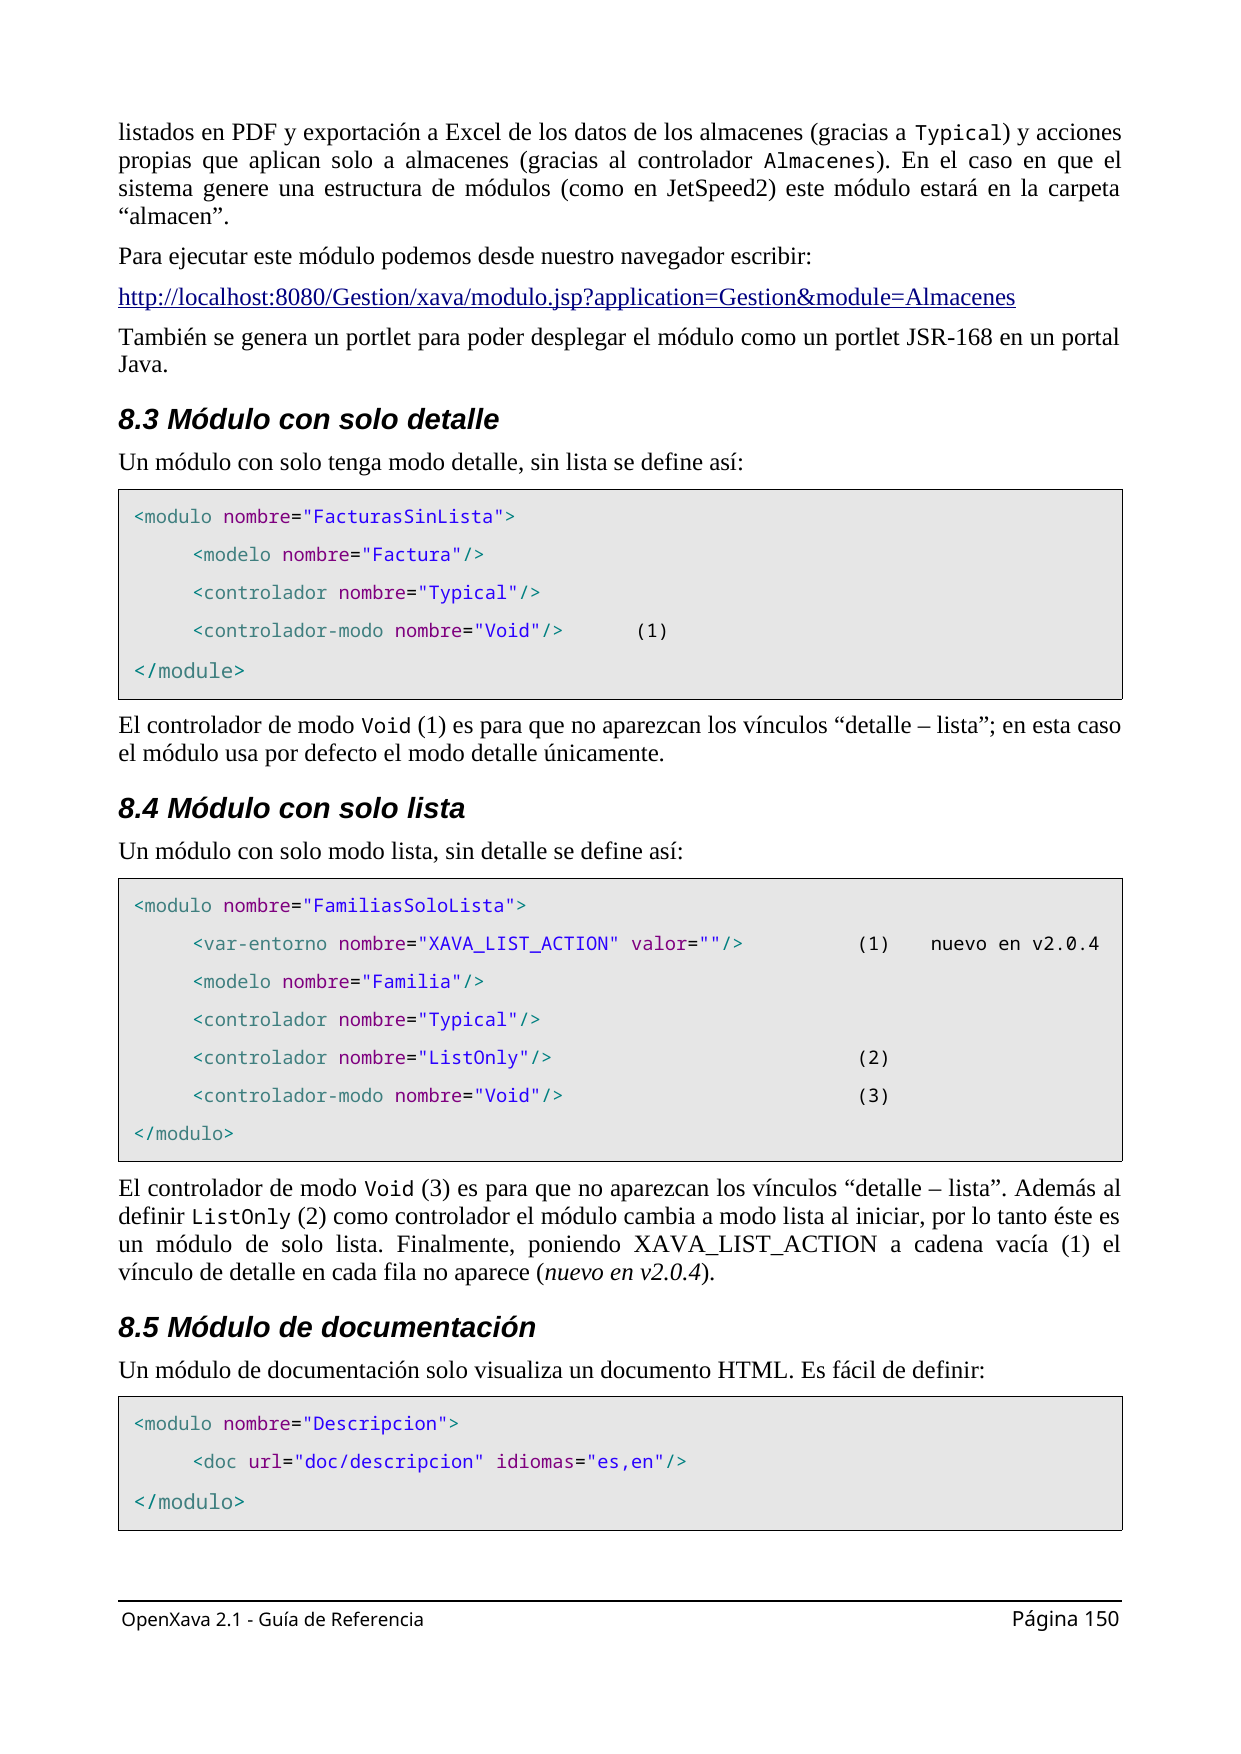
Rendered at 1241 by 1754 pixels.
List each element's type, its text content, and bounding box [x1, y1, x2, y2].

text Un módulo con solo tenga modo detalle, sin lista se define así: [118, 448, 1122, 476]
subtitle Módulo de documentación [118, 1311, 1122, 1343]
text <controlador nombre="Typical"/> [119, 992, 1122, 1030]
text <var-entorno nombre="XAVA_LIST_ACTION" valor=""/> (1) nuevo en v2.0.4 [119, 916, 1122, 954]
text </modulo> [119, 1472, 1122, 1530]
text http://localhost:8080/Gestion/xava/modulo.jsp?application=Gestion&module=Almacenes [118, 283, 1122, 310]
subtitle Módulo con solo detalle [118, 403, 1122, 436]
text <modulo nombre="FacturasSinLista"> [119, 490, 1122, 527]
text </module> [119, 641, 1122, 699]
text Un módulo con solo modo lista, sin detalle se define así: [118, 837, 1122, 865]
text <modulo nombre="Descripcion"> [119, 1397, 1122, 1434]
text <doc url="doc/descripcion" idiomas="es,en"/> [119, 1434, 1122, 1472]
text Para ejecutar este módulo podemos desde nuestro navegador escribir: [118, 242, 1122, 270]
text <controlador-modo nombre="Void"/> (3) [119, 1068, 1122, 1106]
text También se genera un portlet para poder desplegar el módulo como un portlet JSR-168 en un portal Java. [118, 323, 1122, 378]
text El controlador de modo Void (3) es para que no aparezcan los vínculos “detalle – lista”. Además al definir ListOnly (2) como controlador el módulo cambia a modo lista al iniciar, por lo tanto éste es un módulo de solo lista. Finalmente, poniendo XAVA_LIST_ACTION a cadena vacía (1) el vínculo de detalle en cada fila no aparece (nuevo en v2.0.4). [118, 1174, 1122, 1286]
text <controlador nombre="Typical"/> [119, 565, 1122, 603]
text <controlador-modo nombre="Void"/> (1) [119, 603, 1122, 641]
text listados en PDF y exportación a Excel de los datos de los almacenes (gracias a Typical) y acciones propias que aplican solo a almacenes (gracias al controlador Almacenes). En el caso en que el sistema genere una estructura de módulos (como en JetSpeed2) este módulo estará en la carpeta “almacen”. [118, 118, 1122, 230]
text El controlador de modo Void (1) es para que no aparezcan los vínculos “detalle – lista”; en esta caso el módulo usa por defecto el modo detalle únicamente. [118, 711, 1122, 767]
text <controlador nombre="ListOnly"/> (2) [119, 1030, 1122, 1068]
text Un módulo de documentación solo visualiza un documento HTML. Es fácil de definir: [118, 1356, 1122, 1383]
text <modulo nombre="FamiliasSoloLista"> [119, 879, 1122, 916]
text <modelo nombre="Familia"/> [119, 954, 1122, 992]
text <modelo nombre="Factura"/> [119, 527, 1122, 565]
subtitle Módulo con solo lista [118, 792, 1122, 825]
text </modulo> [119, 1106, 1122, 1161]
